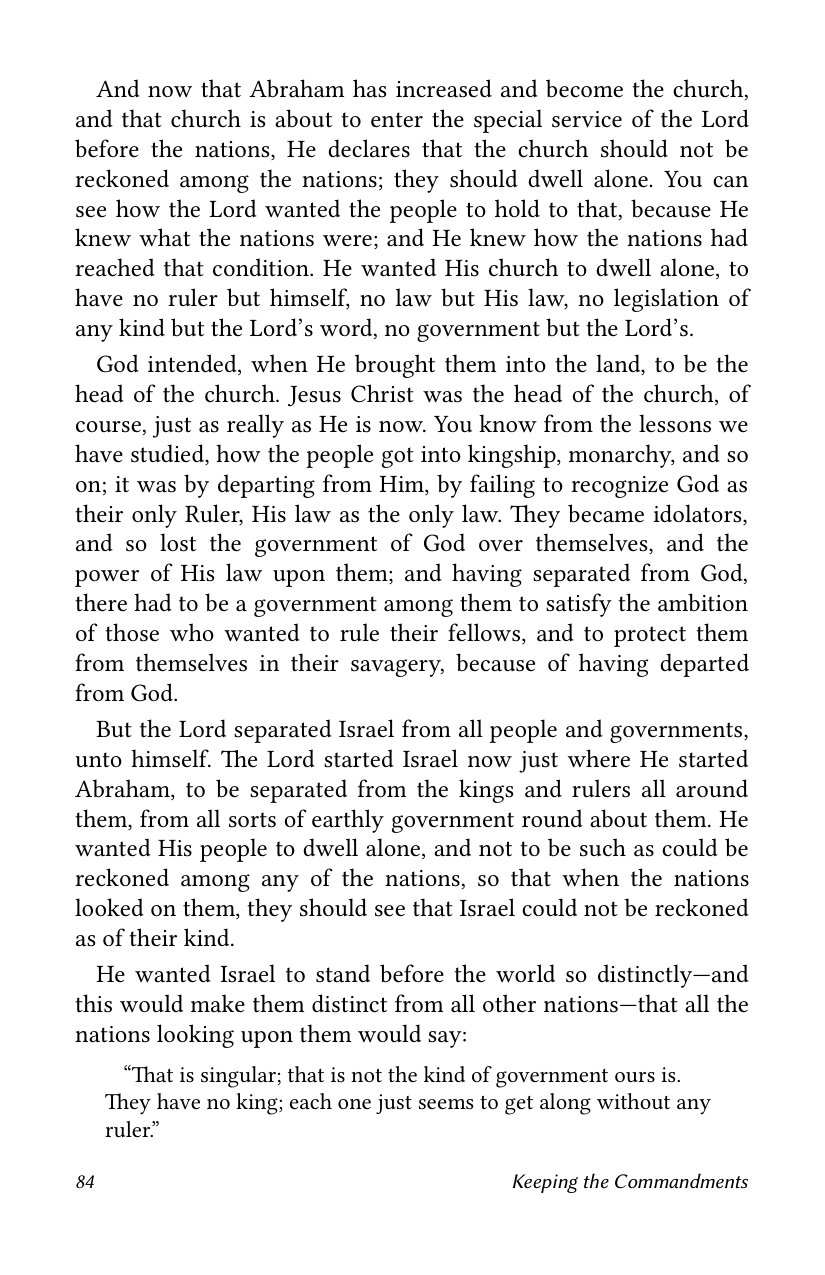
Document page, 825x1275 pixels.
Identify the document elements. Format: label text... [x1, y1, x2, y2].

text “That is singular; that is not the kind of government ours is. They have no king; each one just seems to get along without any ruler.” [105, 1062, 720, 1143]
text And now that Abraham has increased and become the church, and that church is about to enter the special service of the Lord before the nations, He declares that the church should not be reckoned among the nations; they should dwell alone. You can see how the Lord wanted the people to hold to that, because He knew what the nations were; and He knew how the nations had reached that condition. He wanted His church to dwell alone, to have no ruler but himself, no law but His law, no legislation of any kind but the Lord’s word, no government but the Lord’s. [75, 75, 750, 343]
text God intended, when He brought them into the land, to be the head of the church. Jesus Christ was the head of the church, of course, just as really as He is now. You know from the lessons we have studied, how the people got into kingship, monarchy, and so on; it was by departing from Him, by failing to recognize God as their only Ruler, His law as the only law. They became idolators, and so lost the government of God over themselves, and the power of His law upon them; and having separated from God, there had to be a government among them to satisfy the ambition of those who wanted to rule their fellows, and to protect them from themselves in their savagery, because of having departed from God. [75, 350, 750, 707]
text But the Lord separated Israel from all people and governments, unto himself. The Lord started Israel now just where He started Abraham, to be separated from the kings and rulers all around them, from all sorts of earthly government round about them. He wanted His people to dwell alone, and not to be such as could be reckoned among any of the nations, so that when the nations looked on them, they should see that Israel could not be reckoned as of their kind. [75, 715, 750, 953]
text He wanted Israel to stand before the world so distinctly—and this would make them distinct from all other nations—that all the nations looking upon them would say: [75, 960, 750, 1048]
